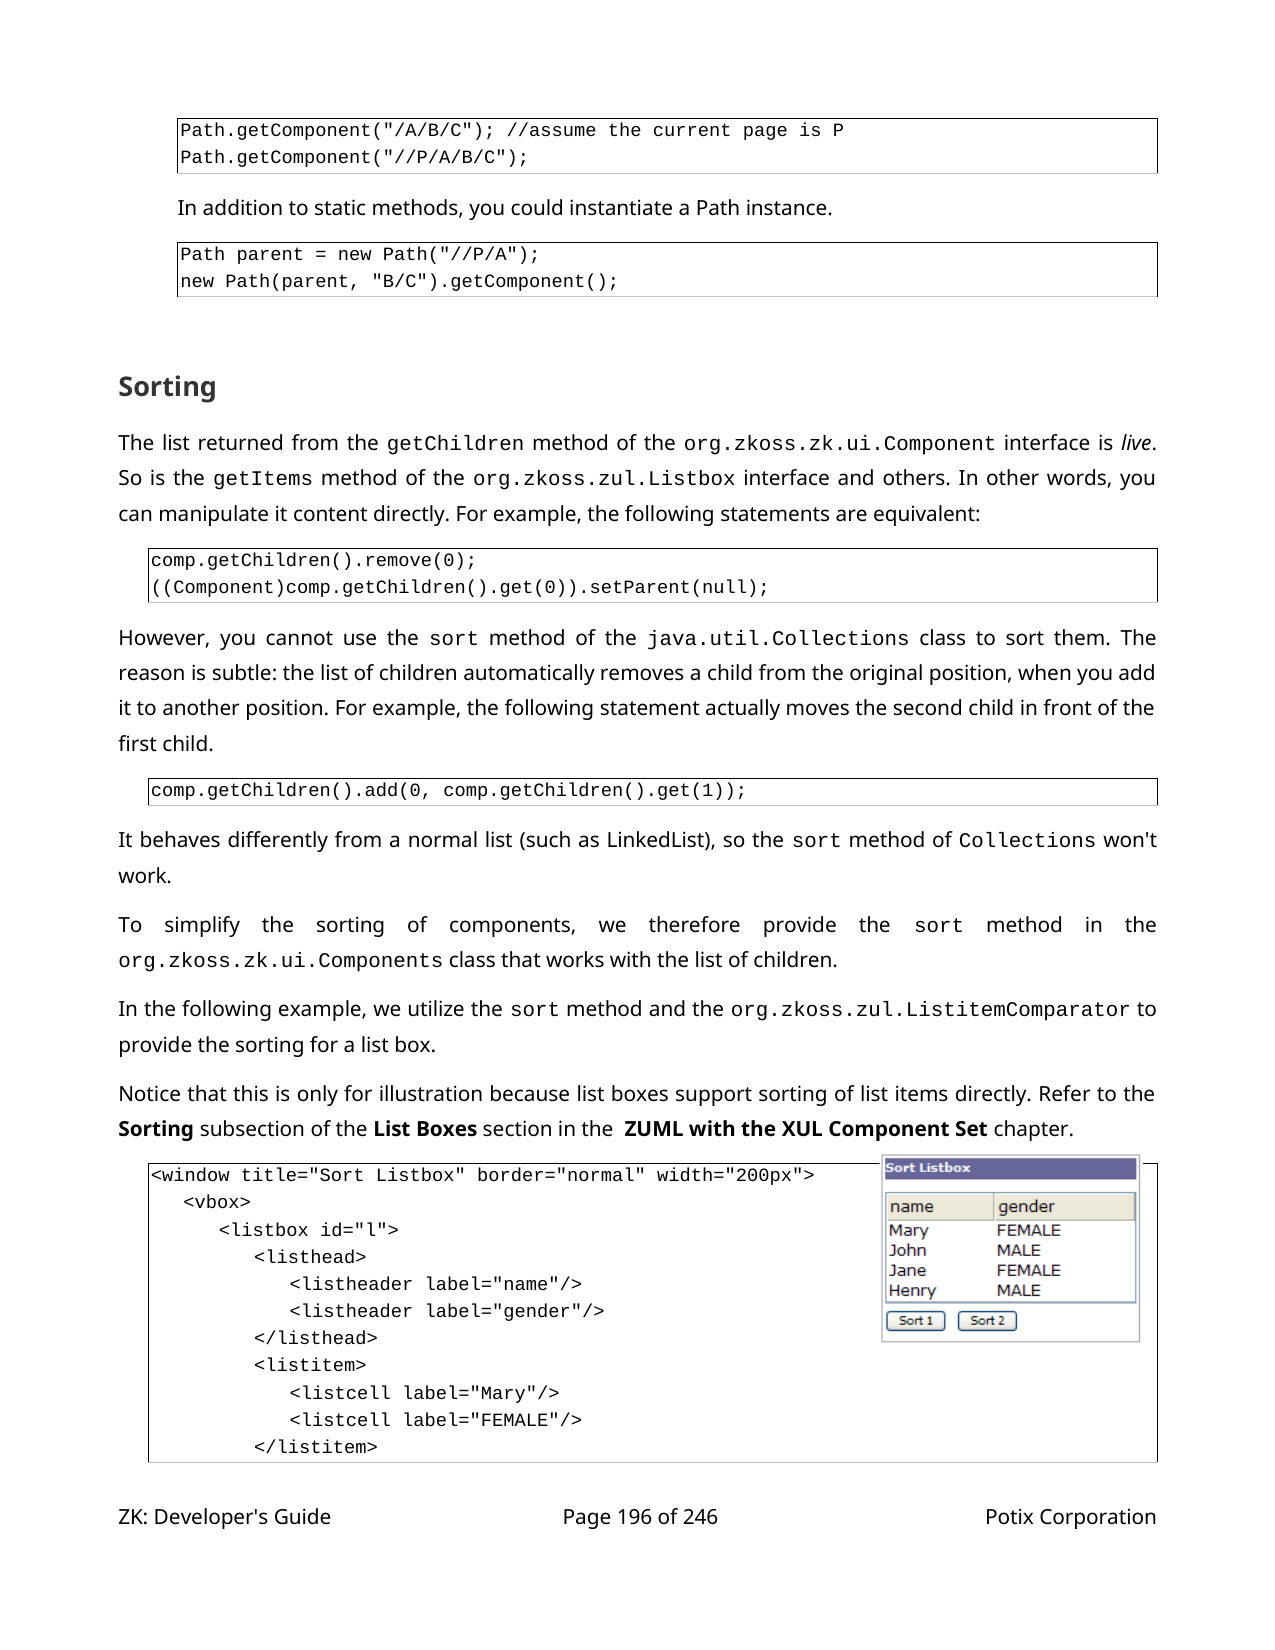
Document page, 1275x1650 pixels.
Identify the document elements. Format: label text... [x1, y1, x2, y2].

text <listitem> [149, 1353, 1157, 1378]
text In the following example, we utilize the sort method and the org.zkoss.zul.ListitemComparator to provide the sorting for a list box. [118, 994, 1157, 1058]
text <window title="Sort Listbox" border="normal" width="200px"> [149, 1164, 879, 1187]
text In addition to static methods, you could instantiate a Path instance. [177, 193, 1157, 221]
text The list returned from the getChildren method of the org.zkoss.zk.ui.Component interface is live. So is the getItems method of the org.zkoss.zul.Listbox interface and others. In other words, you can manipulate it content directly. For example, the following statements are equivalent: [118, 428, 1157, 527]
text [1144, 1244, 1157, 1269]
text <listcell label="FEMALE"/> [149, 1408, 1157, 1432]
text <listheader label="name"/> [149, 1272, 879, 1296]
text ((Component)comp.getChildren().get(0)).setParent(null); [149, 575, 1157, 602]
text comp.getChildren().add(0, comp.getChildren().get(1)); [149, 779, 1157, 805]
text [1144, 1217, 1157, 1242]
text To simplify the sorting of components, we therefore provide the sort method in the org.zkoss.zk.ui.Components class that works with the list of children. [118, 910, 1157, 974]
text <listbox id="l"> [149, 1217, 879, 1242]
text Path parent = new Path("//P/A"); [178, 243, 1157, 266]
text comp.getChildren().remove(0); [149, 549, 1157, 572]
picture [879, 1152, 1144, 1345]
text Path.getComponent("//P/A/B/C"); [178, 145, 1157, 173]
text <listheader label="gender"/> [149, 1299, 879, 1323]
text <listhead> [149, 1244, 879, 1269]
text <listcell label="Mary"/> [149, 1381, 1157, 1405]
text <vbox> [149, 1190, 879, 1214]
subtitle Sorting [118, 367, 1157, 404]
text It behaves differently from a normal list (such as LinkedList), so the sort method of Collections won't work. [118, 826, 1157, 889]
text </listhead> [149, 1326, 1157, 1350]
text [1144, 1190, 1157, 1214]
text Path.getComponent("/A/B/C"); //assume the current page is P [178, 119, 1157, 142]
text Notice that this is only for illustration because list boxes support sorting of list items directly. Refer to the Sorting subsection of the List Boxes section in the ZUML with the XUL Component Set chapter. [118, 1079, 1157, 1142]
text </listitem> [149, 1435, 1157, 1462]
text However, you cannot use the sort method of the java.util.Collections class to sort them. The reason is subtle: the list of children automatically removes a child from the original position, when you add it to another position. For example, the following statement actually moves the second child in front of the first child. [118, 623, 1157, 757]
text new Path(parent, "B/C").getComponent(); [178, 269, 1157, 296]
